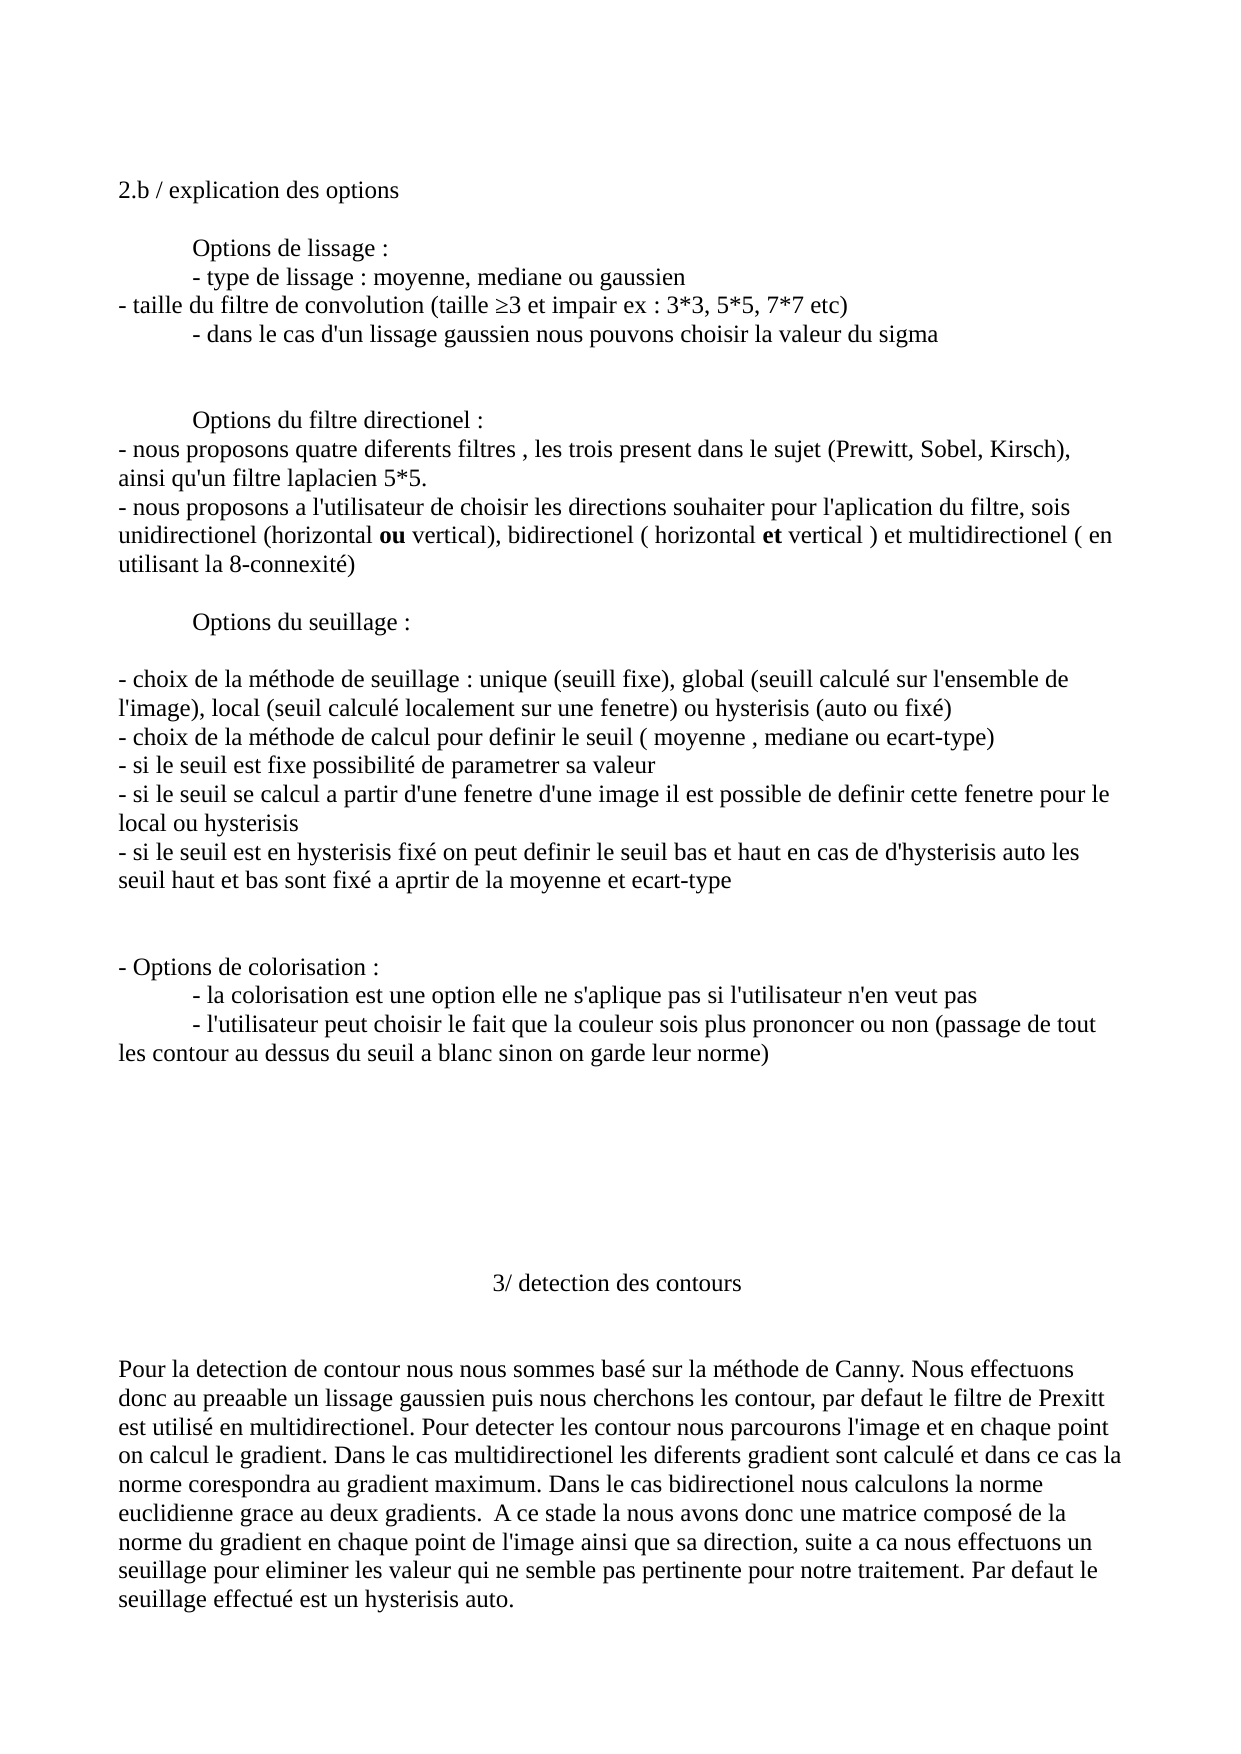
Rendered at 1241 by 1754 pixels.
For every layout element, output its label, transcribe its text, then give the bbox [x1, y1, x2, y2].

text - taille du filtre de convolution (taille ≥3 et impair ex : 3*3, 5*5, 7*7 etc) [118, 291, 1122, 319]
text 2.b / explication des options [118, 176, 1122, 204]
text 3/ detection des contours [118, 1268, 1122, 1297]
text - dans le cas d'un lissage gaussien nous pouvons choisir la valeur du sigma [118, 319, 1122, 348]
text Pour la detection de contour nous nous sommes basé sur la méthode de Canny. Nous effectuons donc au preaable un lissage gaussien puis nous cherchons les contour, par defaut le filtre de Prexitt est utilisé en multidirectionel. Pour detecter les contour nous parcourons l'image et en chaque point on calcul le gradient. Dans le cas multidirectionel les diferents gradient sont calculé et dans ce cas la norme corespondra au gradient maximum. Dans le cas bidirectionel nous calculons la norme euclidienne grace au deux gradients. A ce stade la nous avons donc une matrice composé de la norme du gradient en chaque point de l'image ainsi que sa direction, suite a ca nous effectuons un seuillage pour eliminer les valeur qui ne semble pas pertinente pour notre traitement. Par defaut le seuillage effectué est un hysterisis auto. [118, 1354, 1122, 1613]
text - si le seuil est en hysterisis fixé on peut definir le seuil bas et haut en cas de d'hysterisis auto les seuil haut et bas sont fixé a aprtir de la moyenne et ecart-type [118, 837, 1122, 894]
text - l'utilisateur peut choisir le fait que la couleur sois plus prononcer ou non (passage de tout les contour au dessus du seuil a blanc sinon on garde leur norme) [118, 1009, 1122, 1067]
text - type de lissage : moyenne, mediane ou gaussien [118, 262, 1122, 291]
text Options du seuillage : [118, 607, 1122, 636]
text - nous proposons quatre diferents filtres , les trois present dans le sujet (Prewitt, Sobel, Kirsch), ainsi qu'un filtre laplacien 5*5. [118, 434, 1122, 492]
text - si le seuil se calcul a partir d'une fenetre d'une image il est possible de definir cette fenetre pour le local ou hysterisis [118, 779, 1122, 837]
text - la colorisation est une option elle ne s'aplique pas si l'utilisateur n'en veut pas [118, 981, 1122, 1009]
text - choix de la méthode de calcul pour definir le seuil ( moyenne , mediane ou ecart-type) [118, 722, 1122, 751]
text - choix de la méthode de seuillage : unique (seuill fixe), global (seuill calculé sur l'ensemble de l'image), local (seuil calculé localement sur une fenetre) ou hysterisis (auto ou fixé) [118, 664, 1122, 722]
text - Options de colorisation : [118, 952, 1122, 981]
text - si le seuil est fixe possibilité de parametrer sa valeur [118, 751, 1122, 779]
text Options du filtre directionel : [118, 406, 1122, 434]
text Options de lissage : [118, 233, 1122, 262]
text - nous proposons a l'utilisateur de choisir les directions souhaiter pour l'aplication du filtre, sois unidirectionel (horizontal ou vertical), bidirectionel ( horizontal et vertical ) et multidirectionel ( en utilisant la 8-connexité) [118, 492, 1122, 578]
